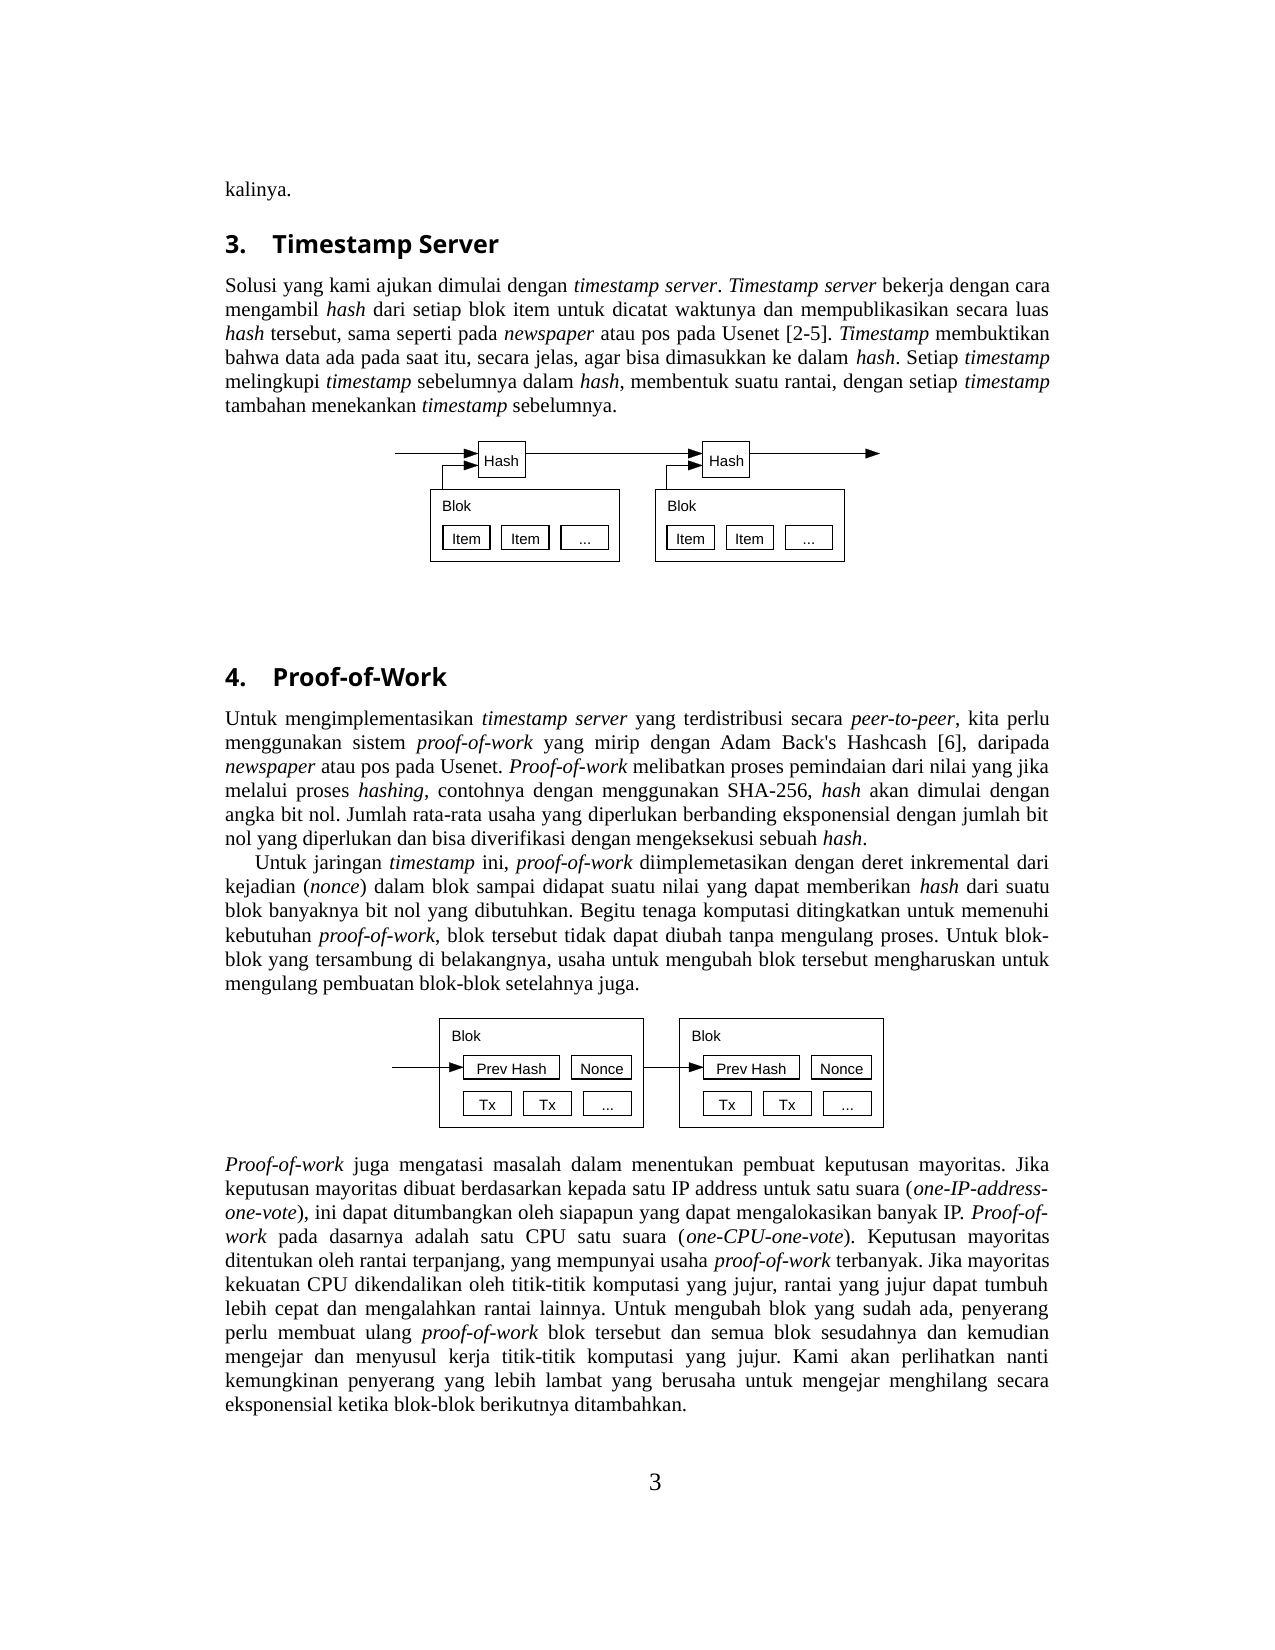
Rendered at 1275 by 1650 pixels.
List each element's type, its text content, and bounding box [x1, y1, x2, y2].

text Solusi yang kami ajukan dimulai dengan timestamp server. Timestamp server bekerja dengan cara mengambil hash dari setiap blok item untuk dicatat waktunya dan mempublikasikan secara luas hash tersebut, sama seperti pada newspaper atau pos pada Usenet [2-5]. Timestamp membuktikan bahwa data ada pada saat itu, secara jelas, agar bisa dimasukkan ke dalam hash. Setiap timestamp melingkupi timestamp sebelumnya dalam hash, membentuk suatu rantai, dengan setiap timestamp tambahan menekankan timestamp sebelumnya. [225, 273, 1050, 417]
subtitle 4. Proof-of-Work [225, 659, 1050, 693]
text Untuk jaringan timestamp ini, proof-of-work diimplemetasikan dengan deret inkremental dari kejadian (nonce) dalam blok sampai didapat suatu nilai yang dapat memberikan hash dari suatu blok banyaknya bit nol yang dibutuhkan. Begitu tenaga komputasi ditingkatkan untuk memenuhi kebutuhan proof-of-work, blok tersebut tidak dapat diubah tanpa mengulang proses. Untuk blok-blok yang tersambung di belakangnya, usaha untuk mengubah blok tersebut mengharuskan untuk mengulang pembuatan blok-blok setelahnya juga. [225, 850, 1050, 995]
text Untuk mengimplementasikan timestamp server yang terdistribusi secara peer-to-peer, kita perlu menggunakan sistem proof-of-work yang mirip dengan Adam Back's Hashcash [6], daripada newspaper atau pos pada Usenet. Proof-of-work melibatkan proses pemindaian dari nilai yang jika melalui proses hashing, contohnya dengan menggunakan SHA-256, hash akan dimulai dengan angka bit nol. Jumlah rata-rata usaha yang diperlukan berbanding eksponensial dengan jumlah bit nol yang diperlukan dan bisa diverifikasi dengan mengeksekusi sebuah hash. [225, 706, 1050, 850]
text kalinya. [225, 177, 1050, 201]
text Proof-of-work juga mengatasi masalah dalam menentukan pembuat keputusan mayoritas. Jika keputusan mayoritas dibuat berdasarkan kepada satu IP address untuk satu suara (one-IP-address-one-vote), ini dapat ditumbangkan oleh siapapun yang dapat mengalokasikan banyak IP. Proof-of-work pada dasarnya adalah satu CPU satu suara (one-CPU-one-vote). Keputusan mayoritas ditentukan oleh rantai terpanjang, yang mempunyai usaha proof-of-work terbanyak. Jika mayoritas kekuatan CPU dikendalikan oleh titik-titik komputasi yang jujur, rantai yang jujur dapat tumbuh lebih cepat dan mengalahkan rantai lainnya. Untuk mengubah blok yang sudah ada, penyerang perlu membuat ulang proof-of-work blok tersebut dan semua blok sesudahnya dan kemudian mengejar dan menyusul kerja titik-titik komputasi yang jujur. Kami akan perlihatkan nanti kemungkinan penyerang yang lebih lambat yang berusaha untuk mengejar menghilang secara eksponensial ketika blok-blok berikutnya ditambahkan. [225, 1151, 1050, 1416]
subtitle 3. Timestamp Server [225, 226, 1050, 260]
